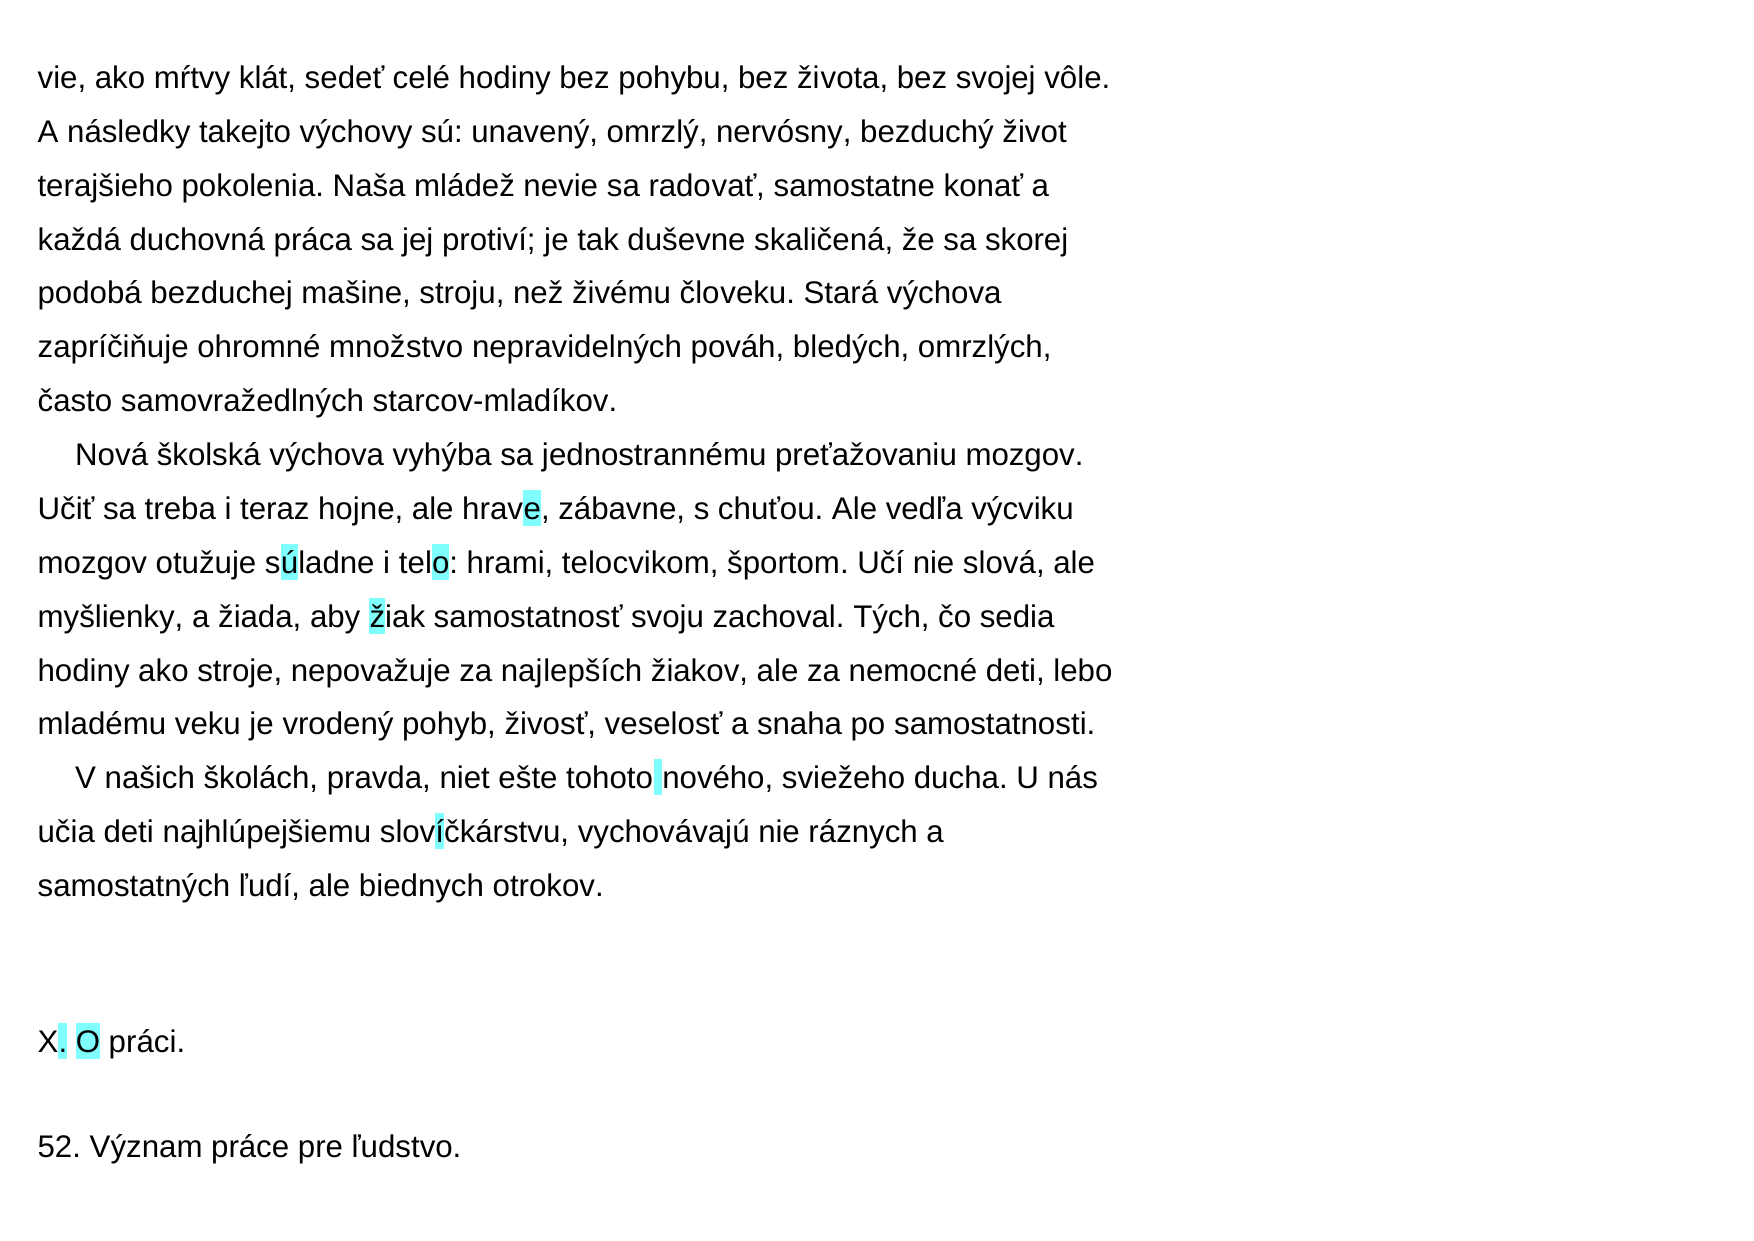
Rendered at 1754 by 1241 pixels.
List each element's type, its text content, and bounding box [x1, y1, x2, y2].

text Nová školská výchova vyhýba sa jednostran­nému preťažovaniu mozgov. Učiť sa treba i teraz hojne, ale hrave, zábavne, s chuťou. Ale vedľa výcviku mozgov otužuje súladne i telo: hrami, telocvikom, športom. Učí nie slová, ale myšlienky, a žiada, aby žiak samostatnosť svoju zachoval. Tých, čo sedia hodiny ako stroje, nepovažuje za naj­lepších žiakov, ale za nemocné deti, lebo mla­dému veku je vrodený pohyb, živosť, veselosť a snaha po samostatnosti. [37, 436, 1130, 741]
text vie, ako mŕtvy klát, sedeť celé hodiny bez pohybu, bez ži­vota, bez svojej vôle. A následky takejto výchovy sú: unavený, omrzlý, nervósny, bezduchý život terajšieho pokolenia. Naša mládež nevie sa rado­vať, samostatne konať a každá duchovná práca sa jej protiví; je tak duševne skaličená, že sa skorej podobá bezduchej mašine, stroju, než živému člo­veku. Stará výchova zapríčiňuje ohromné množ­stvo nepravidelných pováh, bledých, omrzlých, často samovražedlných starcov-mladíkov. [37, 59, 1130, 418]
text V našich školách, pravda, niet ešte tohoto nového, sviežeho ducha. U nás učia deti najhlú­pejšiemu slovíčkárstvu, vychovávajú nie ráznych a samostatných ľudí, ale biednych otrokov. [37, 759, 1130, 903]
subtitle X. O práci. [37, 1023, 1130, 1059]
text 52. Význam práce pre ľudstvo. [37, 1128, 1130, 1164]
